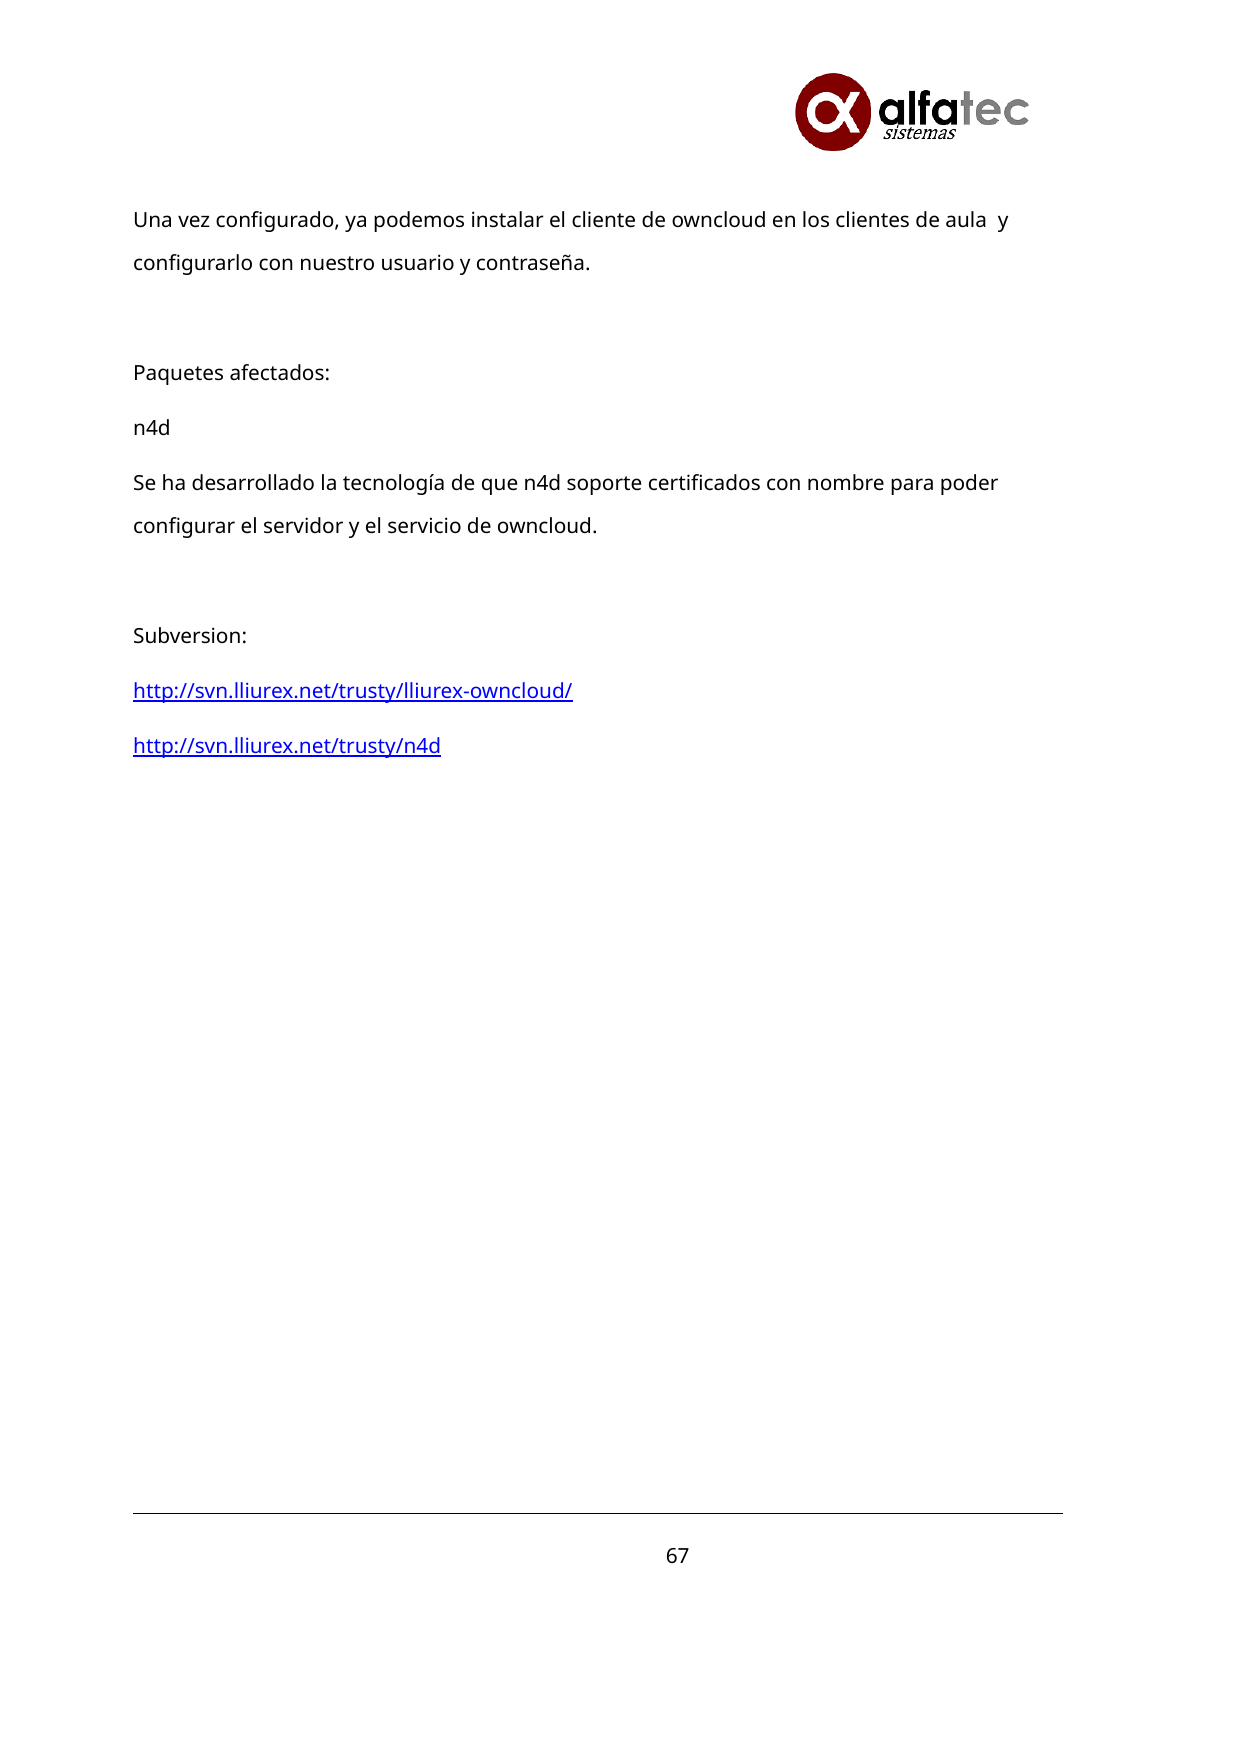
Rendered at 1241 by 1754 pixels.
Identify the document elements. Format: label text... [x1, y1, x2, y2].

text http://svn.lliurex.net/trusty/n4d [133, 731, 1063, 759]
picture [795, 73, 1031, 151]
text Una vez configurado, ya podemos instalar el cliente de owncloud en los clientes de aula y configurarlo con nuestro usuario y contraseña. [133, 205, 1063, 276]
text Se ha desarrollado la tecnología de que n4d soporte certificados con nombre para poder configurar el servidor y el servicio de owncloud. [133, 468, 1063, 539]
text Subversion: [133, 621, 1063, 649]
text http://svn.lliurex.net/trusty/lliurex-owncloud/ [133, 676, 1063, 704]
text n4d [133, 413, 1063, 441]
text Paquetes afectados: [133, 358, 1063, 386]
